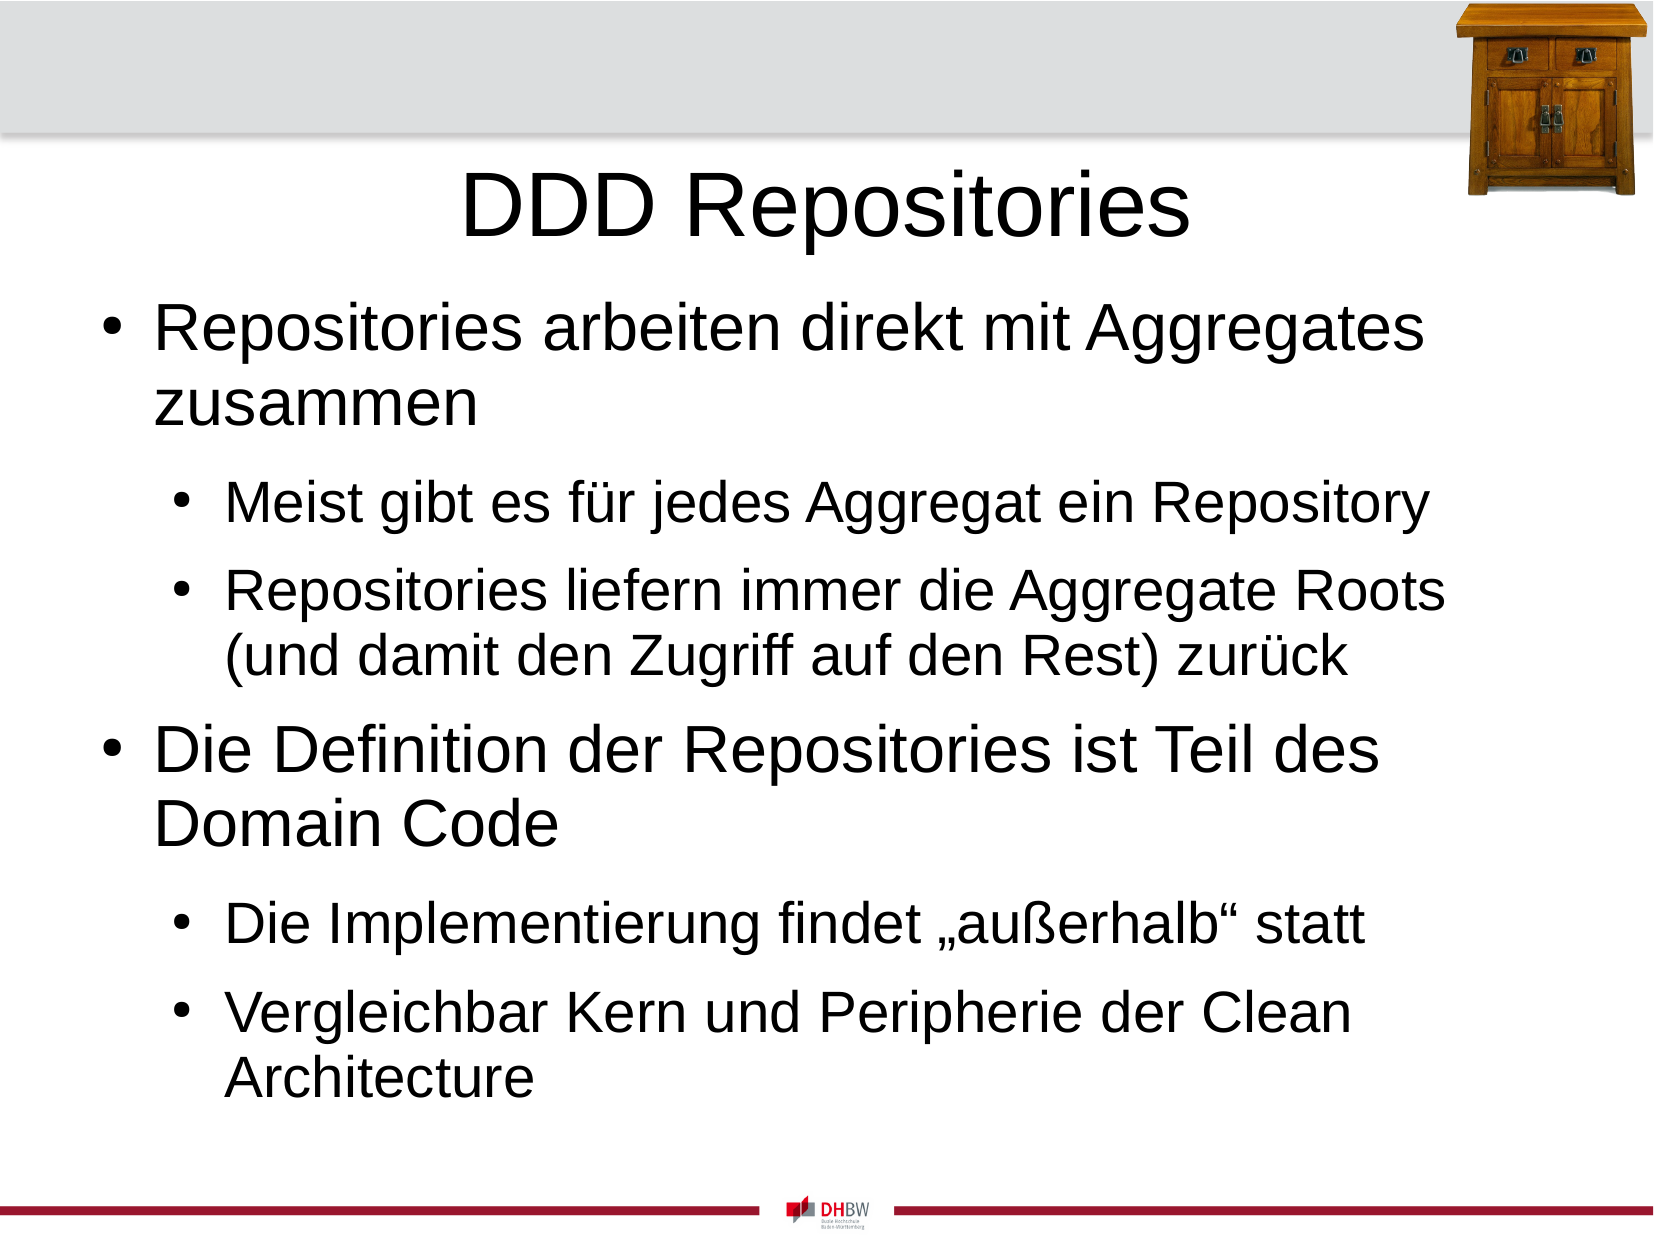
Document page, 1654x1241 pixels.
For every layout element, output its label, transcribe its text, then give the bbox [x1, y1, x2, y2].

title DDD Repositories [82, 147, 1571, 257]
picture [0, 0, 1654, 1237]
list Repositories arbeiten direkt mit Aggregates zusammen Meist gibt es für jedes Aggregat ein Repository Repositories liefern immer die Aggregate Roots (und damit den Zugriff auf den Rest) zurück Die Definition der Repositories ist Teil des Domain Code Die Implementierung findet „außerhalb“ statt Vergleichbar Kern und Peripherie der Clean Architecture [82, 290, 1571, 1110]
